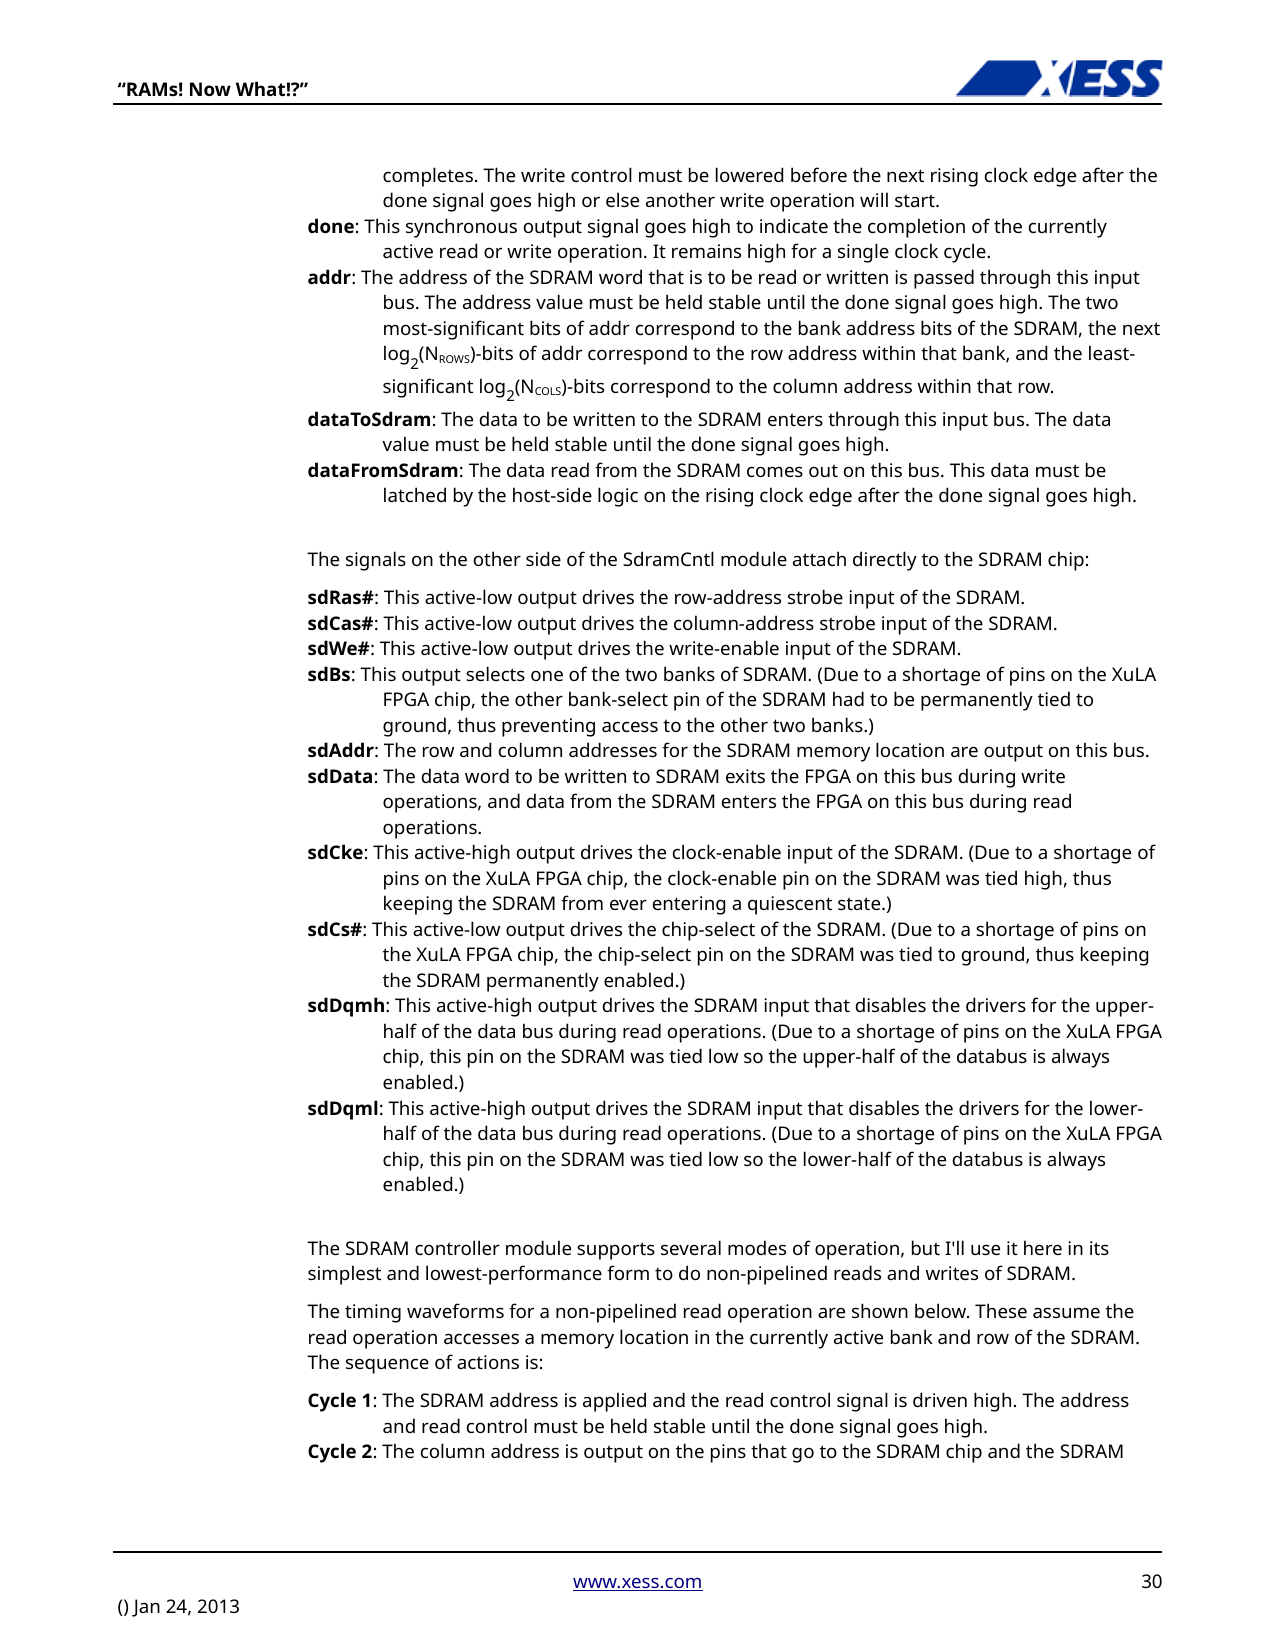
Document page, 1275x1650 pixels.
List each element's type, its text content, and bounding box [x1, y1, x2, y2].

text sdDqmh: This active-high output drives the SDRAM input that disables the drivers for the upper-half of the data bus during read operations. (Due to a shortage of pins on the XuLA FPGA chip, this pin on the SDRAM was tied low so the upper-half of the databus is always enabled.) [307, 993, 1162, 1095]
text sdBs: This output selects one of the two banks of SDRAM. (Due to a shortage of pins on the XuLA FPGA chip, the other bank-select pin of the SDRAM had to be permanently tied to ground, thus preventing access to the other two banks.) [307, 661, 1162, 737]
text The timing waveforms for a non-pipelined read operation are shown below. These assume the read operation accesses a memory location in the currently active bank and row of the SDRAM. The sequence of actions is: [307, 1298, 1162, 1375]
picture [955, 60, 1163, 97]
text The SDRAM controller module supports several modes of operation, but I'll use it here in its simplest and lowest-performance form to do non-pipelined reads and writes of SDRAM. [307, 1235, 1162, 1286]
text addr: The address of the SDRAM word that is to be read or written is passed through this input bus. The address value must be held stable until the done signal goes high. The two most-significant bits of addr correspond to the bank address bits of the SDRAM, the next log2(NROWS)-bits of addr correspond to the row address within that bank, and the least-significant log2(NCOLS)-bits correspond to the column address within that row. [307, 264, 1162, 406]
text sdData: The data word to be written to SDRAM exits the FPGA on this bus during write operations, and data from the SDRAM enters the FPGA on this bus during read operations. [307, 763, 1162, 839]
text Cycle 1: The SDRAM address is applied and the read control signal is driven high. The address and read control must be held stable until the done signal goes high. [307, 1387, 1162, 1438]
text sdRas#: This active-low output drives the row-address strobe input of the SDRAM. [307, 584, 1162, 610]
text completes. The write control must be lowered before the next rising clock edge after the done signal goes high or else another write operation will start. [307, 162, 1162, 213]
text sdCas#: This active-low output drives the column-address strobe input of the SDRAM. [307, 610, 1162, 635]
text sdDqml: This active-high output drives the SDRAM input that disables the drivers for the lower-half of the data bus during read operations. (Due to a shortage of pins on the XuLA FPGA chip, this pin on the SDRAM was tied low so the lower-half of the databus is always enabled.) [307, 1095, 1162, 1197]
text Cycle 2: The column address is output on the pins that go to the SDRAM chip and the SDRAM [307, 1438, 1162, 1464]
text sdWe#: This active-low output drives the write-enable input of the SDRAM. [307, 635, 1162, 661]
text sdCs#: This active-low output drives the chip-select of the SDRAM. (Due to a shortage of pins on the XuLA FPGA chip, the chip-select pin on the SDRAM was tied to ground, thus keeping the SDRAM permanently enabled.) [307, 916, 1162, 993]
text dataToSdram: The data to be written to the SDRAM enters through this input bus. The data value must be held stable until the done signal goes high. [307, 406, 1162, 457]
text The signals on the other side of the SdramCntl module attach directly to the SDRAM chip: [307, 546, 1162, 572]
text dataFromSdram: The data read from the SDRAM comes out on this bus. This data must be latched by the host-side logic on the rising clock edge after the done signal goes high. [307, 457, 1162, 508]
text sdCke: This active-high output drives the clock-enable input of the SDRAM. (Due to a shortage of pins on the XuLA FPGA chip, the clock-enable pin on the SDRAM was tied high, thus keeping the SDRAM from ever entering a quiescent state.) [307, 839, 1162, 916]
text sdAddr: The row and column addresses for the SDRAM memory location are output on this bus. [307, 737, 1162, 763]
text done: This synchronous output signal goes high to indicate the completion of the currently active read or write operation. It remains high for a single clock cycle. [307, 213, 1162, 264]
